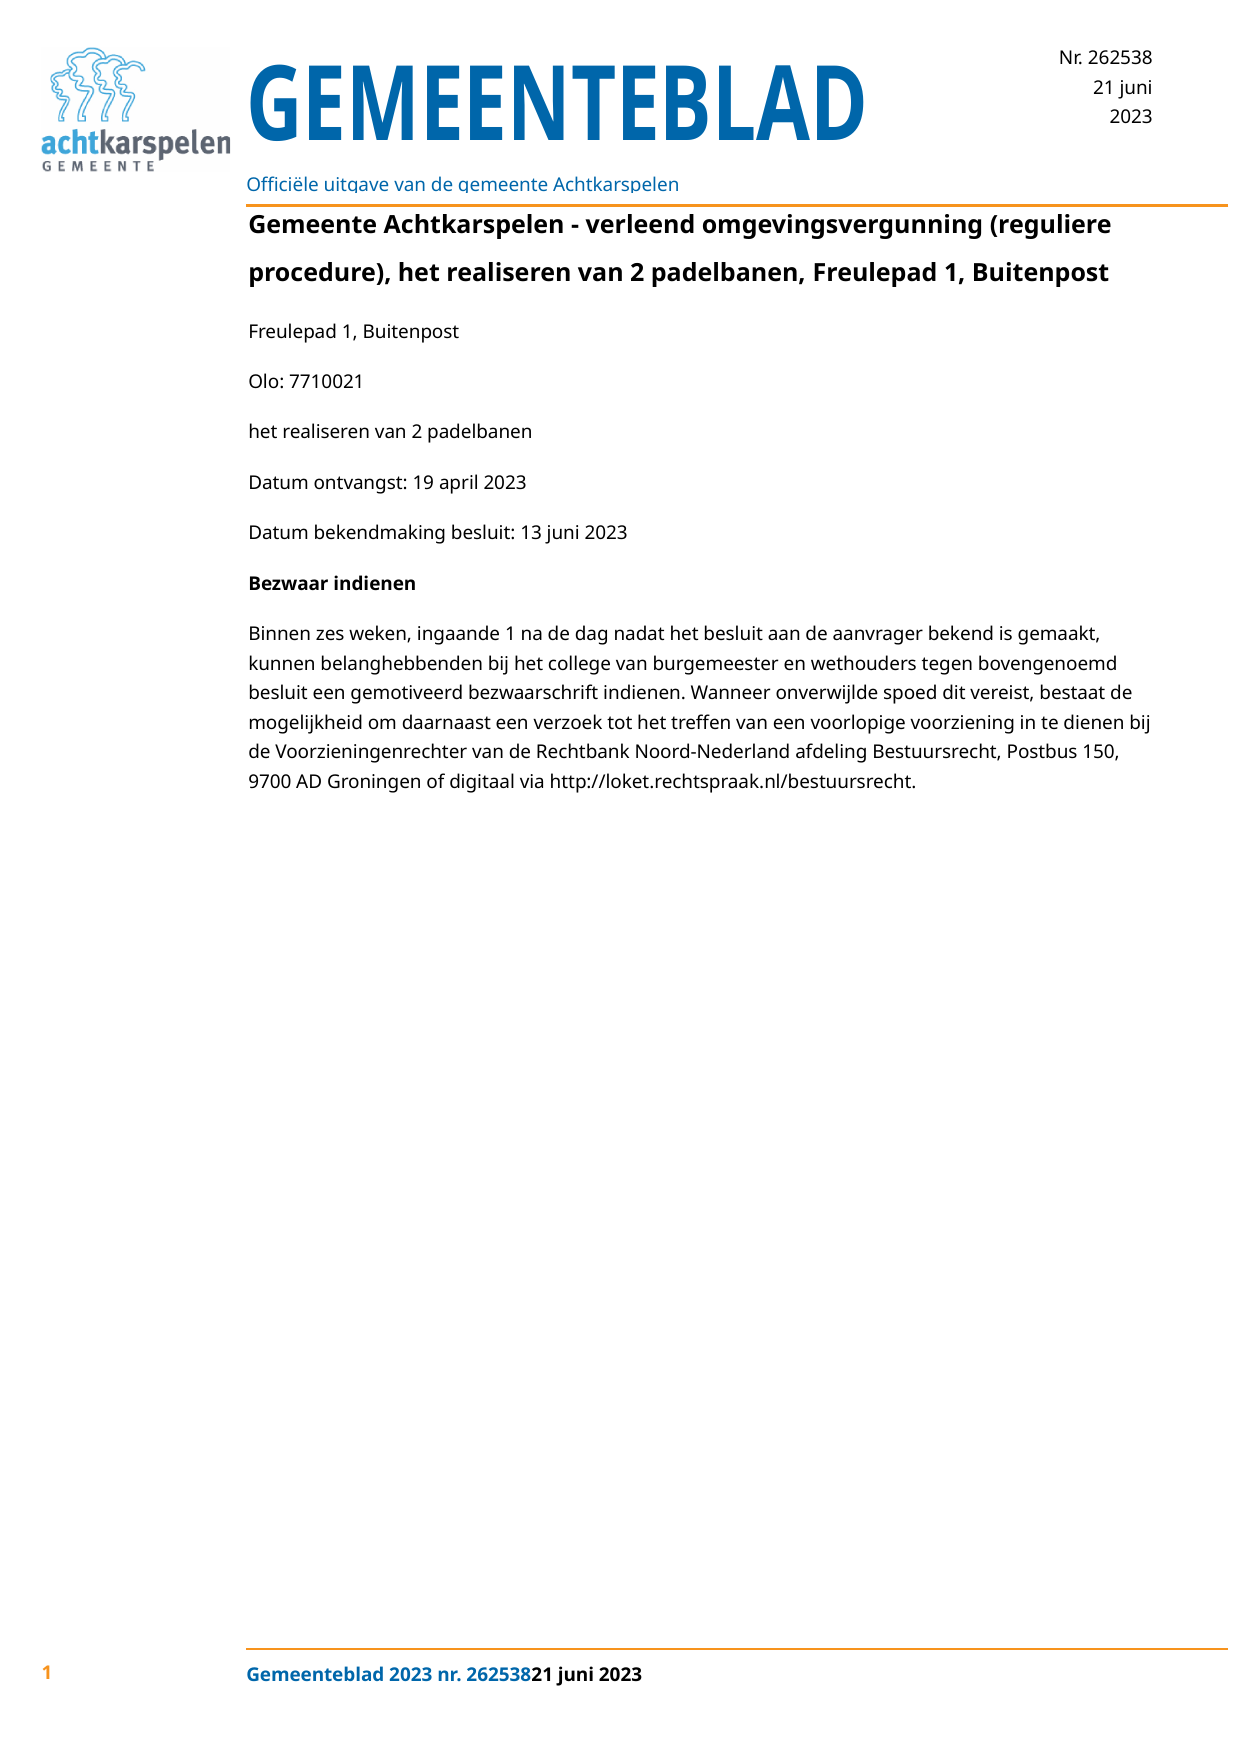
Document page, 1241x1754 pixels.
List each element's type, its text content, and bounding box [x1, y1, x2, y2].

text Bezwaar indienen [248, 570, 1152, 596]
text Datum ontvangst: 19 april 2023 [248, 469, 1152, 495]
text Olo: 7710021 [248, 368, 1152, 394]
text Freulepad 1, Buitenpost [248, 318, 1152, 344]
text Gemeente Achtkarspelen - verleend omgevingsvergunning (reguliere procedure), het realiseren van 2 padelbanen, Freulepad 1, Buitenpost [248, 207, 1152, 288]
text Datum bekendmaking besluit: 13 juni 2023 [248, 519, 1152, 545]
picture [41, 47, 231, 172]
text het realiseren van 2 padelbanen [248, 419, 1152, 444]
text Binnen zes weken, ingaande 1 na de dag nadat het besluit aan de aanvrager bekend is gemaakt, kunnen belanghebbenden bij het college van burgemeester en wethouders tegen bovengenoemd besluit een gemotiveerd bezwaarschrift indienen. Wanneer onverwijlde spoed dit vereist, bestaat de mogelijkheid om daarnaast een verzoek tot het treffen van een voorlopige voorziening in te dienen bij de Voorzieningenrechter van de Rechtbank Noord-Nederland afdeling Bestuursrecht, Postbus 150, 9700 AD Groningen of digitaal via http://loket.rechtspraak.nl/bestuursrecht. [248, 620, 1152, 794]
